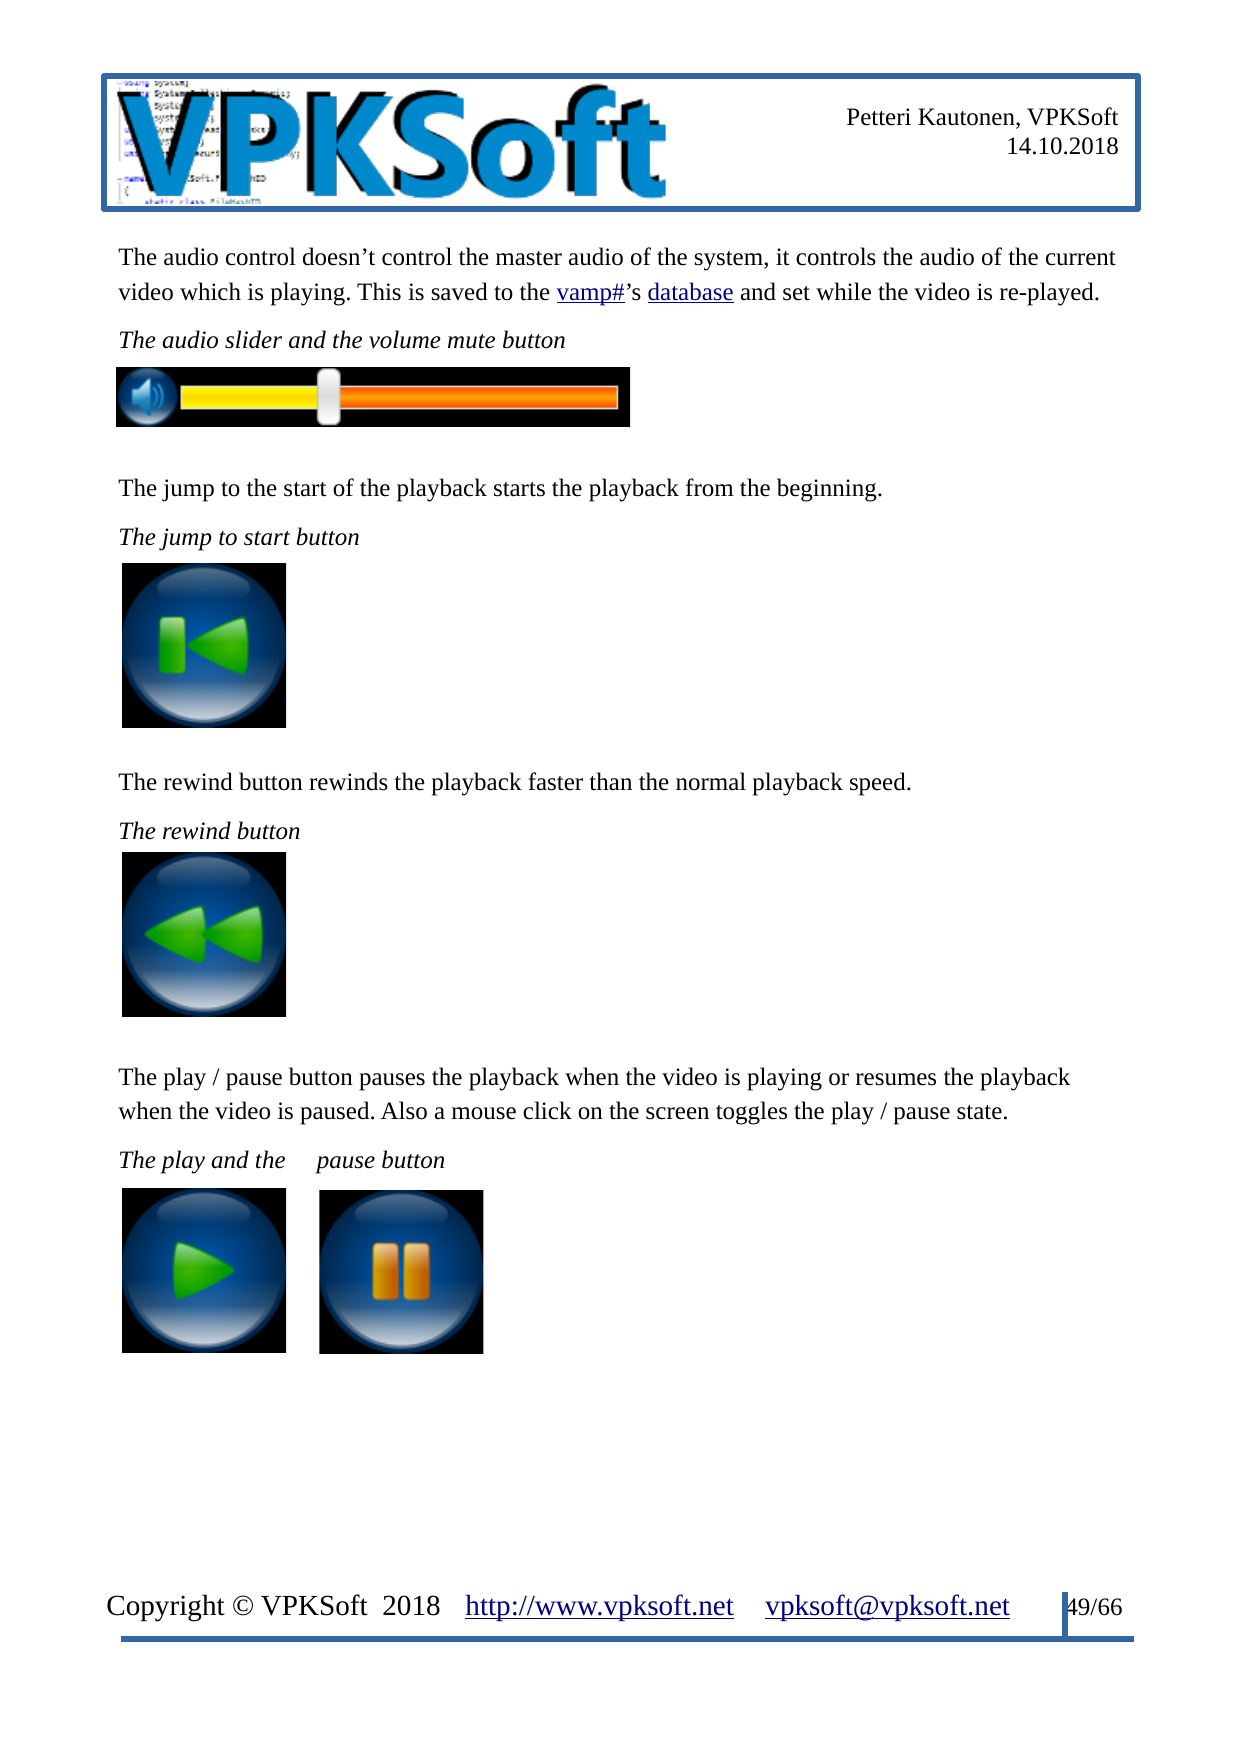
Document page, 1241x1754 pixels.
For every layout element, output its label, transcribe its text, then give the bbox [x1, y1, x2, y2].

text The jump to start button [118, 522, 1122, 551]
picture [122, 1188, 287, 1353]
text The rewind button [118, 816, 1122, 845]
text The audio slider and the volume mute button [118, 326, 1122, 354]
text The audio control doesn’t control the master audio of the system, it controls the audio of the current video which is playing. This is saved to the vamp#’s database and set while the video is re-played. [118, 242, 1122, 305]
picture [116, 367, 630, 427]
picture [122, 852, 287, 1017]
text The play / pause button pauses the playback when the video is playing or resumes the playback when the video is paused. Also a mouse click on the screen toggles the play / pause state. [118, 1062, 1122, 1125]
picture [116, 81, 672, 204]
text The jump to the start of the playback starts the playback from the beginning. [118, 473, 1122, 502]
picture [319, 1190, 484, 1354]
text The play and the pause button [118, 1145, 1122, 1174]
picture [122, 563, 287, 728]
text The rewind button rewinds the playback faster than the normal playback speed. [118, 767, 1122, 796]
